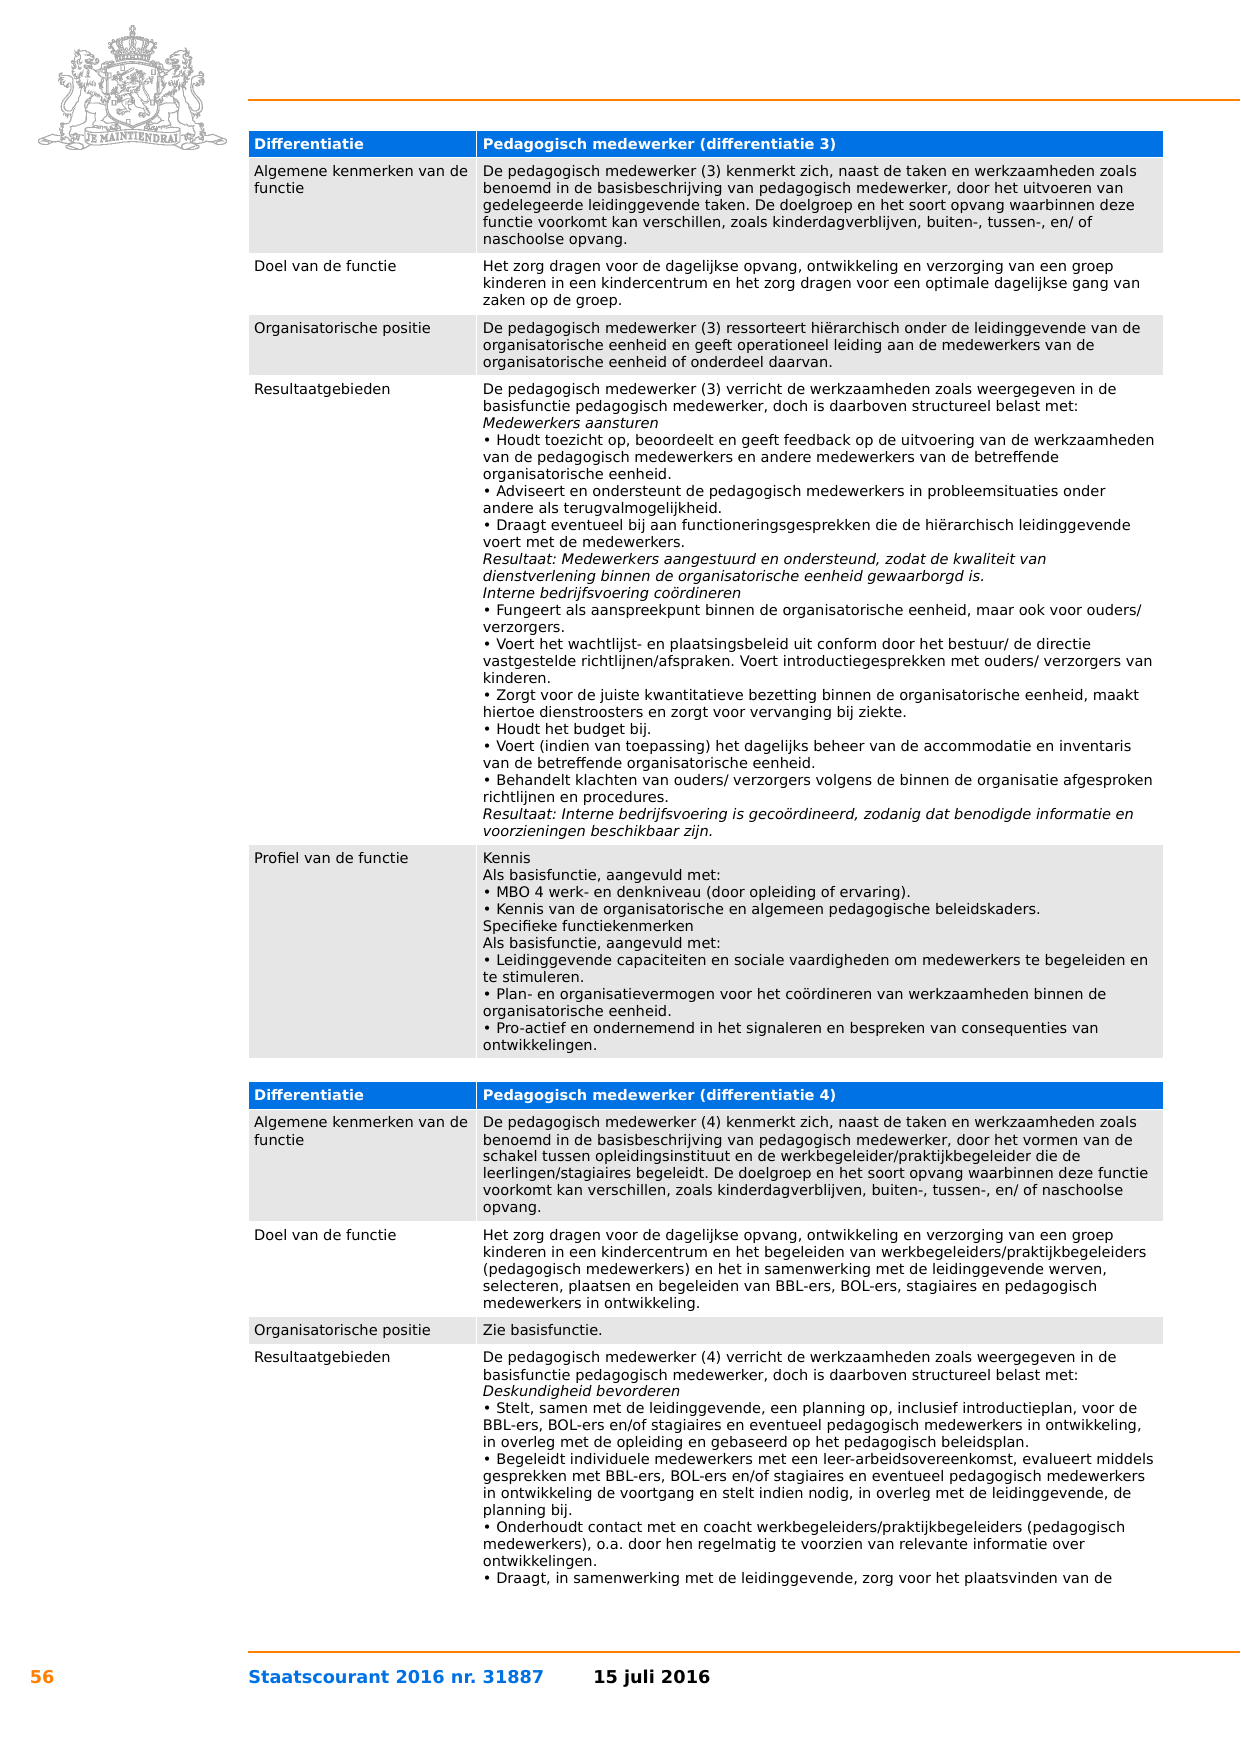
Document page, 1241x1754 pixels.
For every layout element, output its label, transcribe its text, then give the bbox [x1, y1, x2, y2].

table_cell De pedagogisch medewerker (4) kenmerkt zich, naast de taken en werkzaamheden zoals benoemd in de basisbeschrijving van pedagogisch medewerker, door het vormen van de schakel tussen opleidingsinstituut en de werkbegeleider/praktijkbegeleider die de leerlingen/stagiaires begeleidt. De doelgroep en het soort opvang waarbinnen deze functie voorkomt kan verschillen, zoals kinderdagverblijven, buiten-, tussen-, en/ of naschoolse opvang. [477, 1110, 1163, 1221]
table_cell Resultaatgebieden [249, 1345, 476, 1592]
table_header Pedagogisch medewerker (differentiatie 3) [477, 131, 1163, 157]
picture [38, 25, 227, 150]
table_cell Zie basisfunctie. [477, 1317, 1163, 1344]
table_cell De pedagogisch medewerker (3) ressorteert hiërarchisch onder de leidinggevende van de organisatorische eenheid en geeft operationeel leiding aan de medewerkers van de organisatorische eenheid of onderdeel daarvan. [477, 315, 1163, 375]
table_cell Algemene kenmerken van de functie [249, 158, 476, 253]
table_cell Algemene kenmerken van de functie [249, 1110, 476, 1221]
table_cell De pedagogisch medewerker (3) verricht de werkzaamheden zoals weergegeven in de basisfunctie pedagogisch medewerker, doch is daarboven structureel belast met: Medewerkers aansturen • Houdt toezicht op, beoordeelt en geeft feedback op de uitvoering van de werkzaamheden van de pedagogisch medewerkers en andere medewerkers van de betreffende organisatorische eenheid. • Adviseert en ondersteunt de pedagogisch medewerkers in probleemsituaties onder andere als terugvalmogelijkheid. • Draagt eventueel bij aan functioneringsgesprekken die de hiërarchisch leidinggevende voert met de medewerkers. Resultaat: Medewerkers aangestuurd en ondersteund, zodat de kwaliteit van dienstverlening binnen de organisatorische eenheid gewaarborgd is. Interne bedrijfsvoering coördineren • Fungeert als aanspreekpunt binnen de organisatorische eenheid, maar ook voor ouders/ verzorgers. • Voert het wachtlijst- en plaatsingsbeleid uit conform door het bestuur/ de directie vastgestelde richtlijnen/afspraken. Voert introductiegesprekken met ouders/ verzorgers van kinderen. • Zorgt voor de juiste kwantitatieve bezetting binnen de organisatorische eenheid, maakt hiertoe dienstroosters en zorgt voor vervanging bij ziekte. • Houdt het budget bij. • Voert (indien van toepassing) het dagelijks beheer van de accommodatie en inventaris van de betreffende organisatorische eenheid. • Behandelt klachten van ouders/ verzorgers volgens de binnen de organisatie afgesproken richtlijnen en procedures. Resultaat: Interne bedrijfsvoering is gecoördineerd, zodanig dat benodigde informatie en voorzieningen beschikbaar zijn. [477, 376, 1163, 844]
table_header Differentiatie [249, 1082, 476, 1109]
table_cell Kennis Als basisfunctie, aangevuld met: • MBO 4 werk- en denkniveau (door opleiding of ervaring). • Kennis van de organisatorische en algemeen pedagogische beleidskaders. Specifieke functiekenmerken Als basisfunctie, aangevuld met: • Leidinggevende capaciteiten en sociale vaardigheden om medewerkers te begeleiden en te stimuleren. • Plan- en organisatievermogen voor het coördineren van werkzaamheden binnen de organisatorische eenheid. • Pro-actief en ondernemend in het signaleren en bespreken van consequenties van ontwikkelingen. [477, 845, 1163, 1058]
table_cell Profiel van de functie [249, 845, 476, 1058]
table_cell Resultaatgebieden [249, 376, 476, 844]
table_cell De pedagogisch medewerker (4) verricht de werkzaamheden zoals weergegeven in de basisfunctie pedagogisch medewerker, doch is daarboven structureel belast met: Deskundigheid bevorderen • Stelt, samen met de leidinggevende, een planning op, inclusief introductieplan, voor de BBL-ers, BOL-ers en/of stagiaires en eventueel pedagogisch medewerkers in ontwikkeling, in overleg met de opleiding en gebaseerd op het pedagogisch beleidsplan. • Begeleidt individuele medewerkers met een leer-arbeidsovereenkomst, evalueert middels gesprekken met BBL-ers, BOL-ers en/of stagiaires en eventueel pedagogisch medewerkers in ontwikkeling de voortgang en stelt indien nodig, in overleg met de leidinggevende, de planning bij. • Onderhoudt contact met en coacht werkbegeleiders/praktijkbegeleiders (pedagogisch medewerkers), o.a. door hen regelmatig te voorzien van relevante informatie over ontwikkelingen. • Draagt, in samenwerking met de leidinggevende, zorg voor het plaatsvinden van de [477, 1345, 1163, 1592]
table_cell Organisatorische positie [249, 315, 476, 375]
table_cell Doel van de functie [249, 254, 476, 314]
table_cell Het zorg dragen voor de dagelijkse opvang, ontwikkeling en verzorging van een groep kinderen in een kindercentrum en het zorg dragen voor een optimale dagelijkse gang van zaken op de groep. [477, 254, 1163, 314]
table_cell Organisatorische positie [249, 1317, 476, 1344]
table_cell Doel van de functie [249, 1222, 476, 1316]
table_header Differentiatie [249, 131, 476, 157]
table_cell Het zorg dragen voor de dagelijkse opvang, ontwikkeling en verzorging van een groep kinderen in een kindercentrum en het begeleiden van werkbegeleiders/praktijkbegeleiders (pedagogisch medewerkers) en het in samenwerking met de leidinggevende werven, selecteren, plaatsen en begeleiden van BBL-ers, BOL-ers, stagiaires en pedagogisch medewerkers in ontwikkeling. [477, 1222, 1163, 1316]
table_header Pedagogisch medewerker (differentiatie 4) [477, 1082, 1163, 1109]
table_cell De pedagogisch medewerker (3) kenmerkt zich, naast de taken en werkzaamheden zoals benoemd in de basisbeschrijving van pedagogisch medewerker, door het uitvoeren van gedelegeerde leidinggevende taken. De doelgroep en het soort opvang waarbinnen deze functie voorkomt kan verschillen, zoals kinderdagverblijven, buiten-, tussen-, en/ of naschoolse opvang. [477, 158, 1163, 253]
